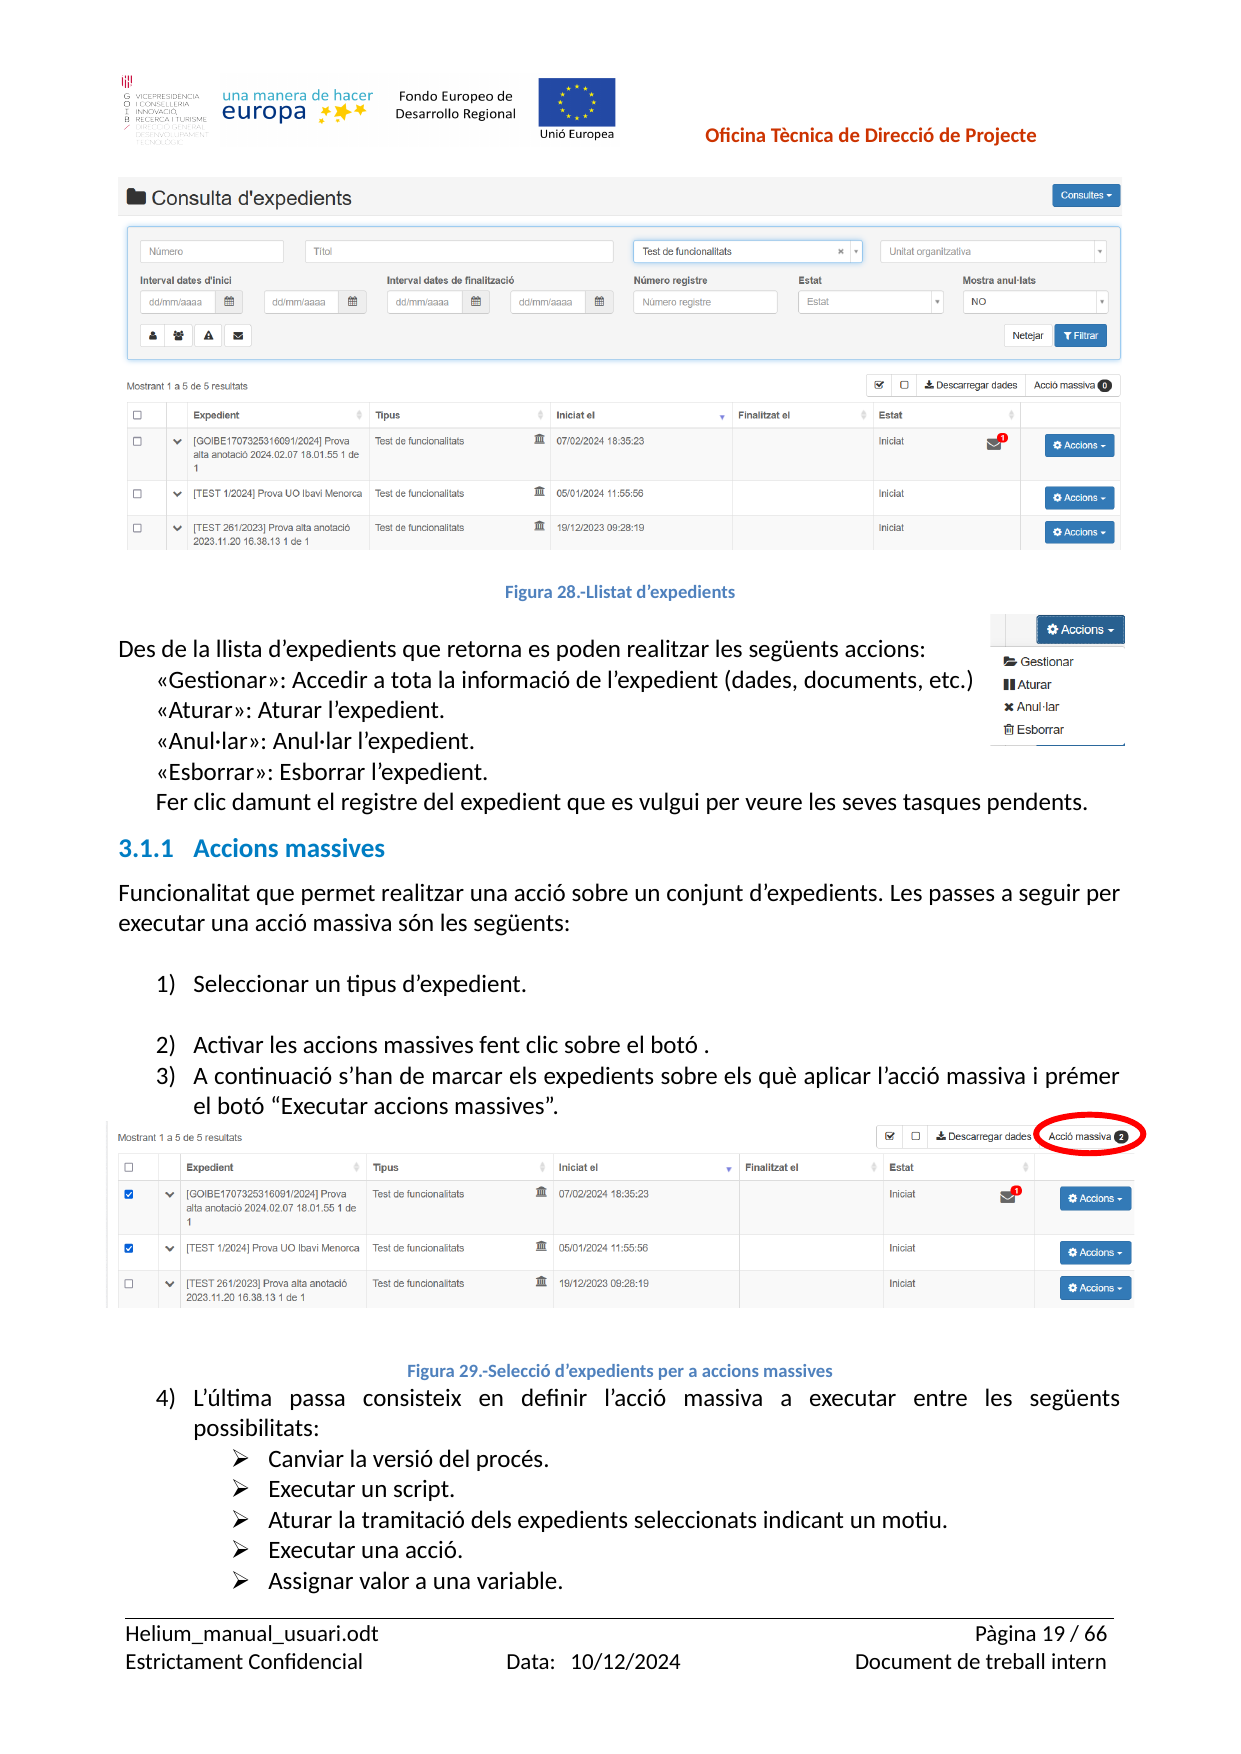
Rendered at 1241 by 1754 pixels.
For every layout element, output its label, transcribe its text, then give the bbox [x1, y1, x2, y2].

text «Anul·lar»: Anul·lar l’expedient. [118, 725, 1122, 756]
text Figura 29.-Selecció d’expedients per a accions massives [118, 1359, 1122, 1382]
text Fer clic damunt el registre del expedient que es vulgui per veure les seves tasques pendents. [156, 786, 1122, 817]
list Seleccionar un tipus d’expedient. [156, 968, 1122, 999]
list A continuació s’han de marcar els expedients sobre els què aplicar l’acció massiva i prémer el botó “Executar accions massives”. [156, 1060, 1122, 1121]
list Aturar la tramitació dels expedients seleccionats indicant un motiu. [231, 1504, 1122, 1534]
list Assignar valor a una variable. [231, 1565, 1122, 1596]
picture [105, 1121, 1135, 1308]
list Executar una acció. [231, 1534, 1122, 1565]
text Figura 28.-Llistat d’expedients [118, 580, 1122, 603]
list Canviar la versió del procés. [231, 1443, 1122, 1473]
subtitle Accions massives [118, 831, 1122, 864]
picture [118, 73, 213, 147]
picture [118, 177, 1123, 550]
text «Aturar»: Aturar l’expedient. [118, 695, 990, 725]
picture [219, 73, 621, 147]
text «Gestionar»: Accedir a tota la informació de l’expedient (dades, documents, etc.) [156, 664, 990, 695]
list L’última passa consisteix en definir l’acció massiva a executar entre les següents possibilitats: [156, 1382, 1122, 1443]
text Des de la llista d’expedients que retorna es poden realitzar les següents accions: [118, 634, 990, 664]
list Activar les accions massives fent clic sobre el botó . [156, 1029, 1122, 1060]
text «Esborrar»: Esborrar l’expedient. [118, 756, 1122, 786]
picture [1040, 1121, 1135, 1150]
list Executar un script. [231, 1473, 1122, 1504]
picture [990, 614, 1125, 746]
text Funcionalitat que permet realitzar una acció sobre un conjunt d’expedients. Les passes a seguir per executar una acció massiva són les següents: [118, 877, 1122, 938]
